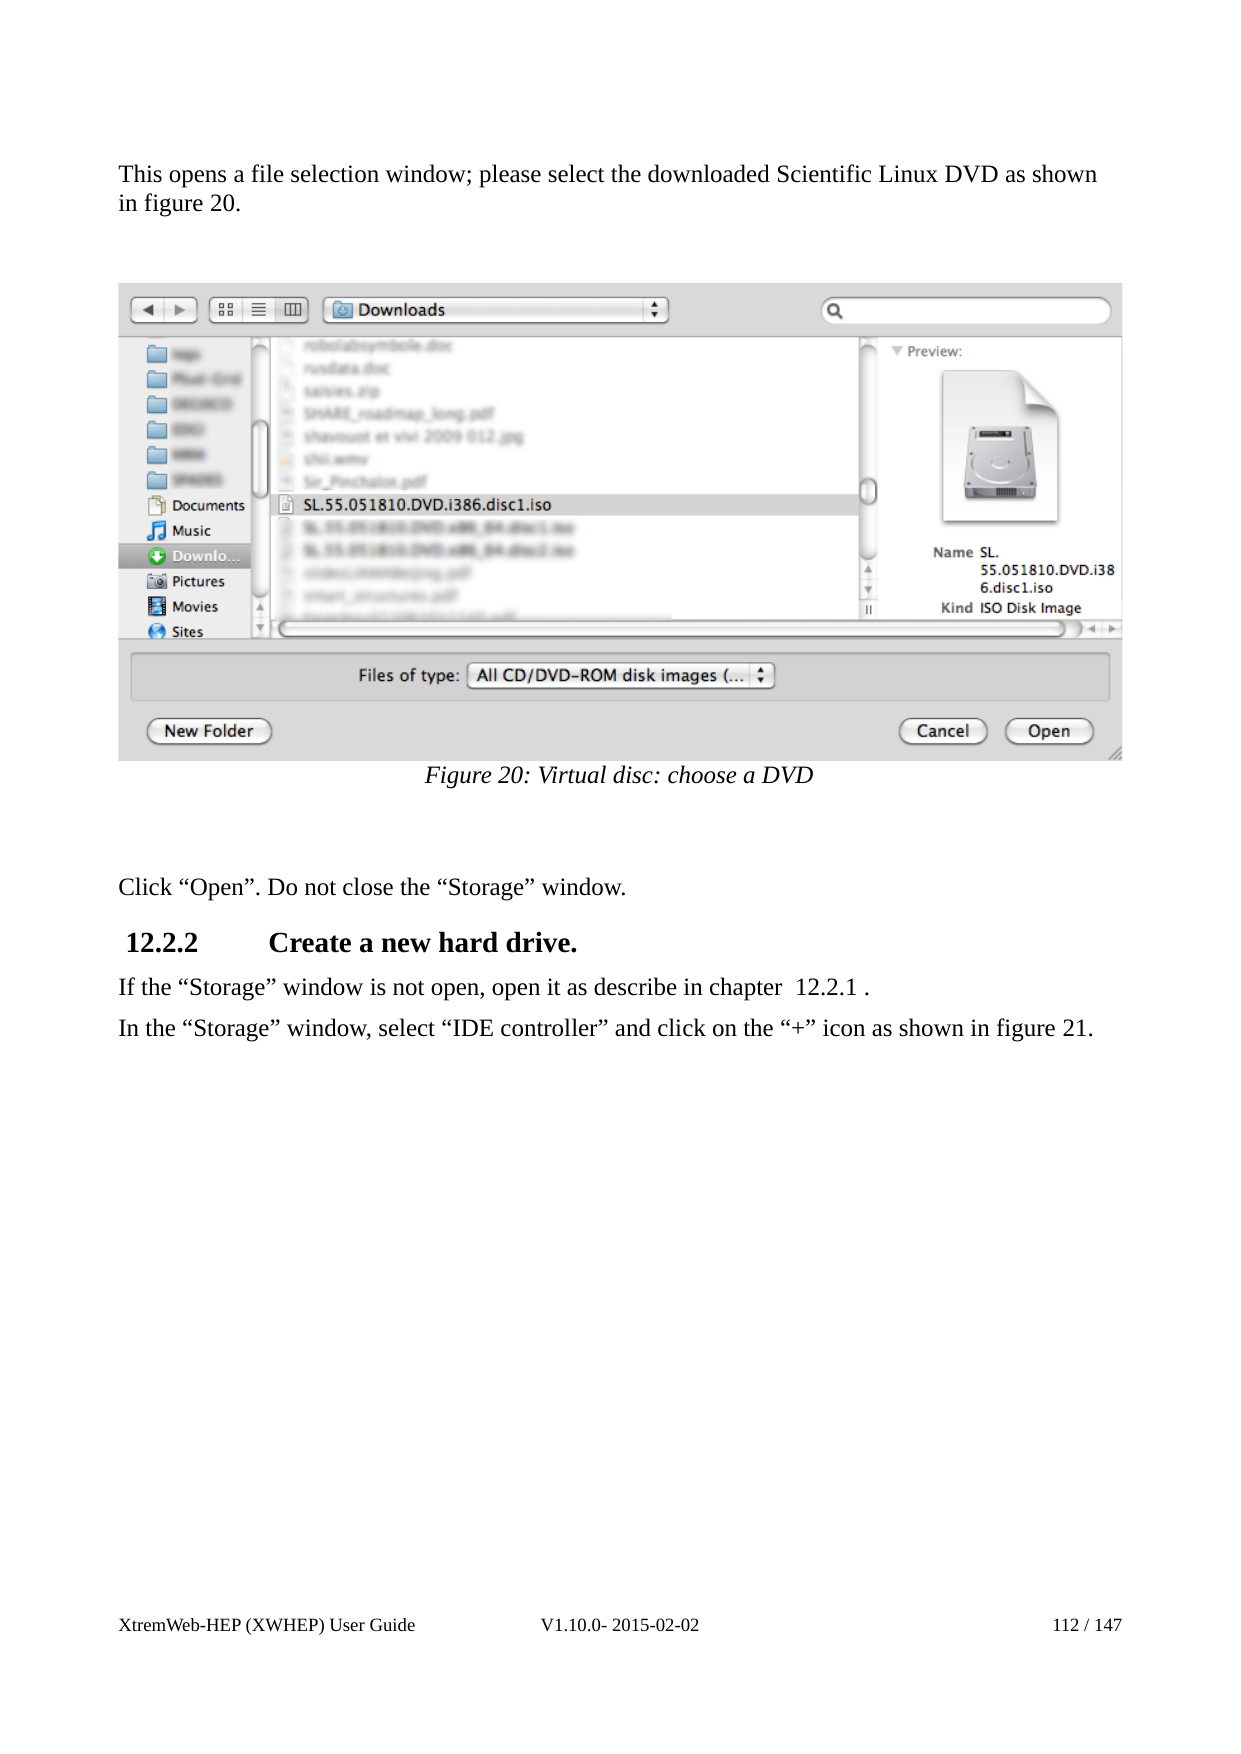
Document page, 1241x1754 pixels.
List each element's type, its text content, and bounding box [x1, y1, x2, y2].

text Click “Open”. Do not close the “Storage” window. [118, 872, 1122, 901]
text If the “Storage” window is not open, open it as describe in chapter 12.2.1. [118, 972, 1122, 1000]
subtitle Create a new hard drive. [118, 926, 1122, 959]
text This opens a file selection window; please select the downloaded Scientific Linux DVD as shown in figure 20. [118, 159, 1122, 217]
text Figure 20: Virtual disc: choose a DVD [118, 761, 1122, 789]
text In the “Storage” window, select “IDE controller” and click on the “+” icon as shown in figure 21. [118, 1013, 1122, 1042]
picture [118, 283, 1123, 761]
